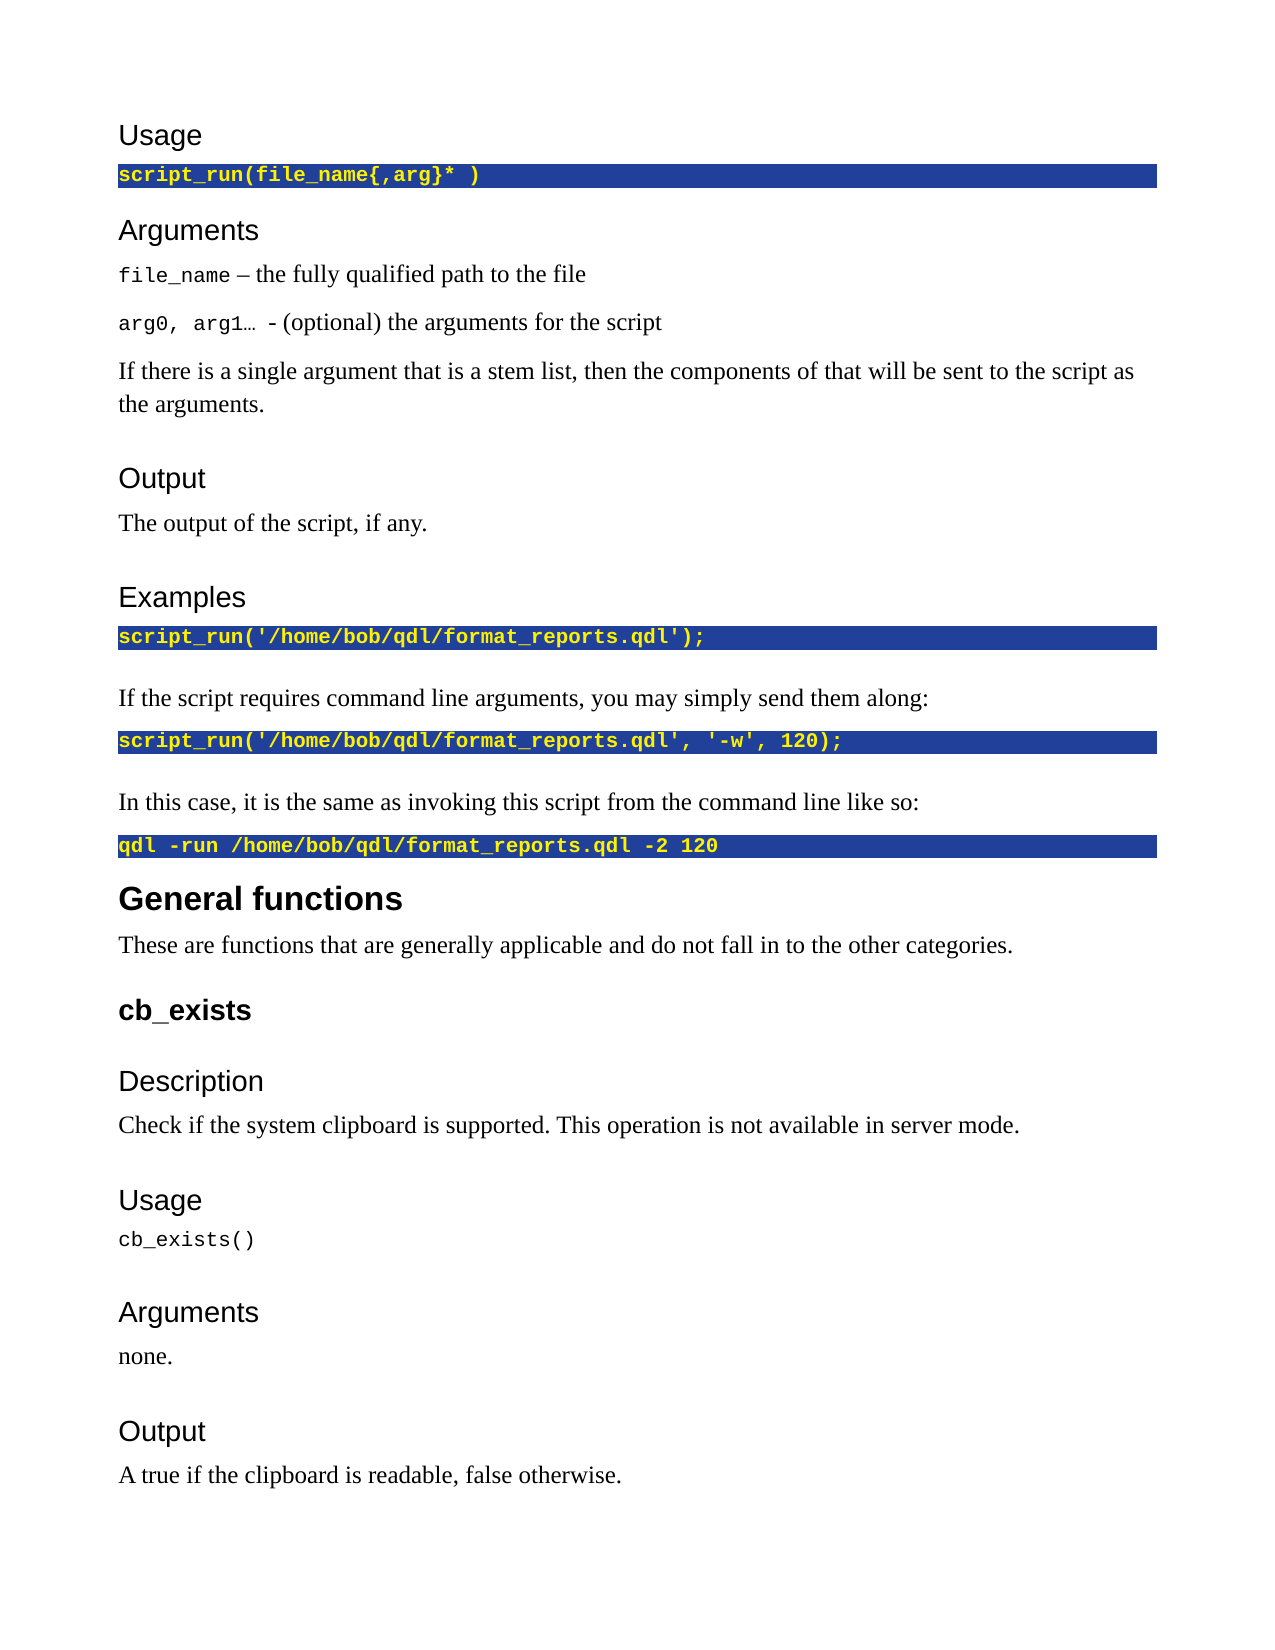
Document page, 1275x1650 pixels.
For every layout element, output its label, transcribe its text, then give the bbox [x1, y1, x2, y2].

text none. [118, 1341, 1157, 1370]
text If there is a single argument that is a stem list, then the components of that will be sent to the script as the arguments. [118, 356, 1157, 418]
subtitle Usage [118, 1182, 1157, 1216]
text script_run('/home/bob/qdl/format_reports.qdl', '-w', 120); [118, 731, 1157, 754]
subtitle Output [118, 1414, 1157, 1447]
text A true if the clipboard is readable, false otherwise. [118, 1460, 1157, 1489]
text cb_exists() [118, 1228, 1157, 1252]
text script_run(file_name{,arg}* ) [118, 164, 1157, 188]
text The output of the script, if any. [118, 508, 1157, 536]
text file_name – the fully qualified path to the file [118, 259, 1157, 288]
text In this case, it is the same as invoking this script from the command line like so: [118, 754, 1157, 816]
text arg0, arg1… - (optional) the arguments for the script [118, 307, 1157, 337]
text script_run('/home/bob/qdl/format_reports.qdl'); [118, 626, 1157, 650]
subtitle cb_exists [118, 993, 1157, 1026]
text Check if the system clipboard is supported. This operation is not available in server mode. [118, 1110, 1157, 1139]
subtitle Examples [118, 580, 1157, 614]
text If the script requires command line arguments, you may simply send them along: [118, 650, 1157, 712]
subtitle Arguments [118, 1295, 1157, 1329]
subtitle Description [118, 1064, 1157, 1097]
subtitle General functions [118, 879, 1157, 918]
subtitle Usage [118, 118, 1157, 152]
text These are functions that are generally applicable and do not fall in to the other categories. [118, 930, 1157, 959]
subtitle Output [118, 462, 1157, 495]
subtitle Arguments [118, 213, 1157, 246]
text qdl -run /home/bob/qdl/format_reports.qdl -2 120 [118, 835, 1157, 858]
